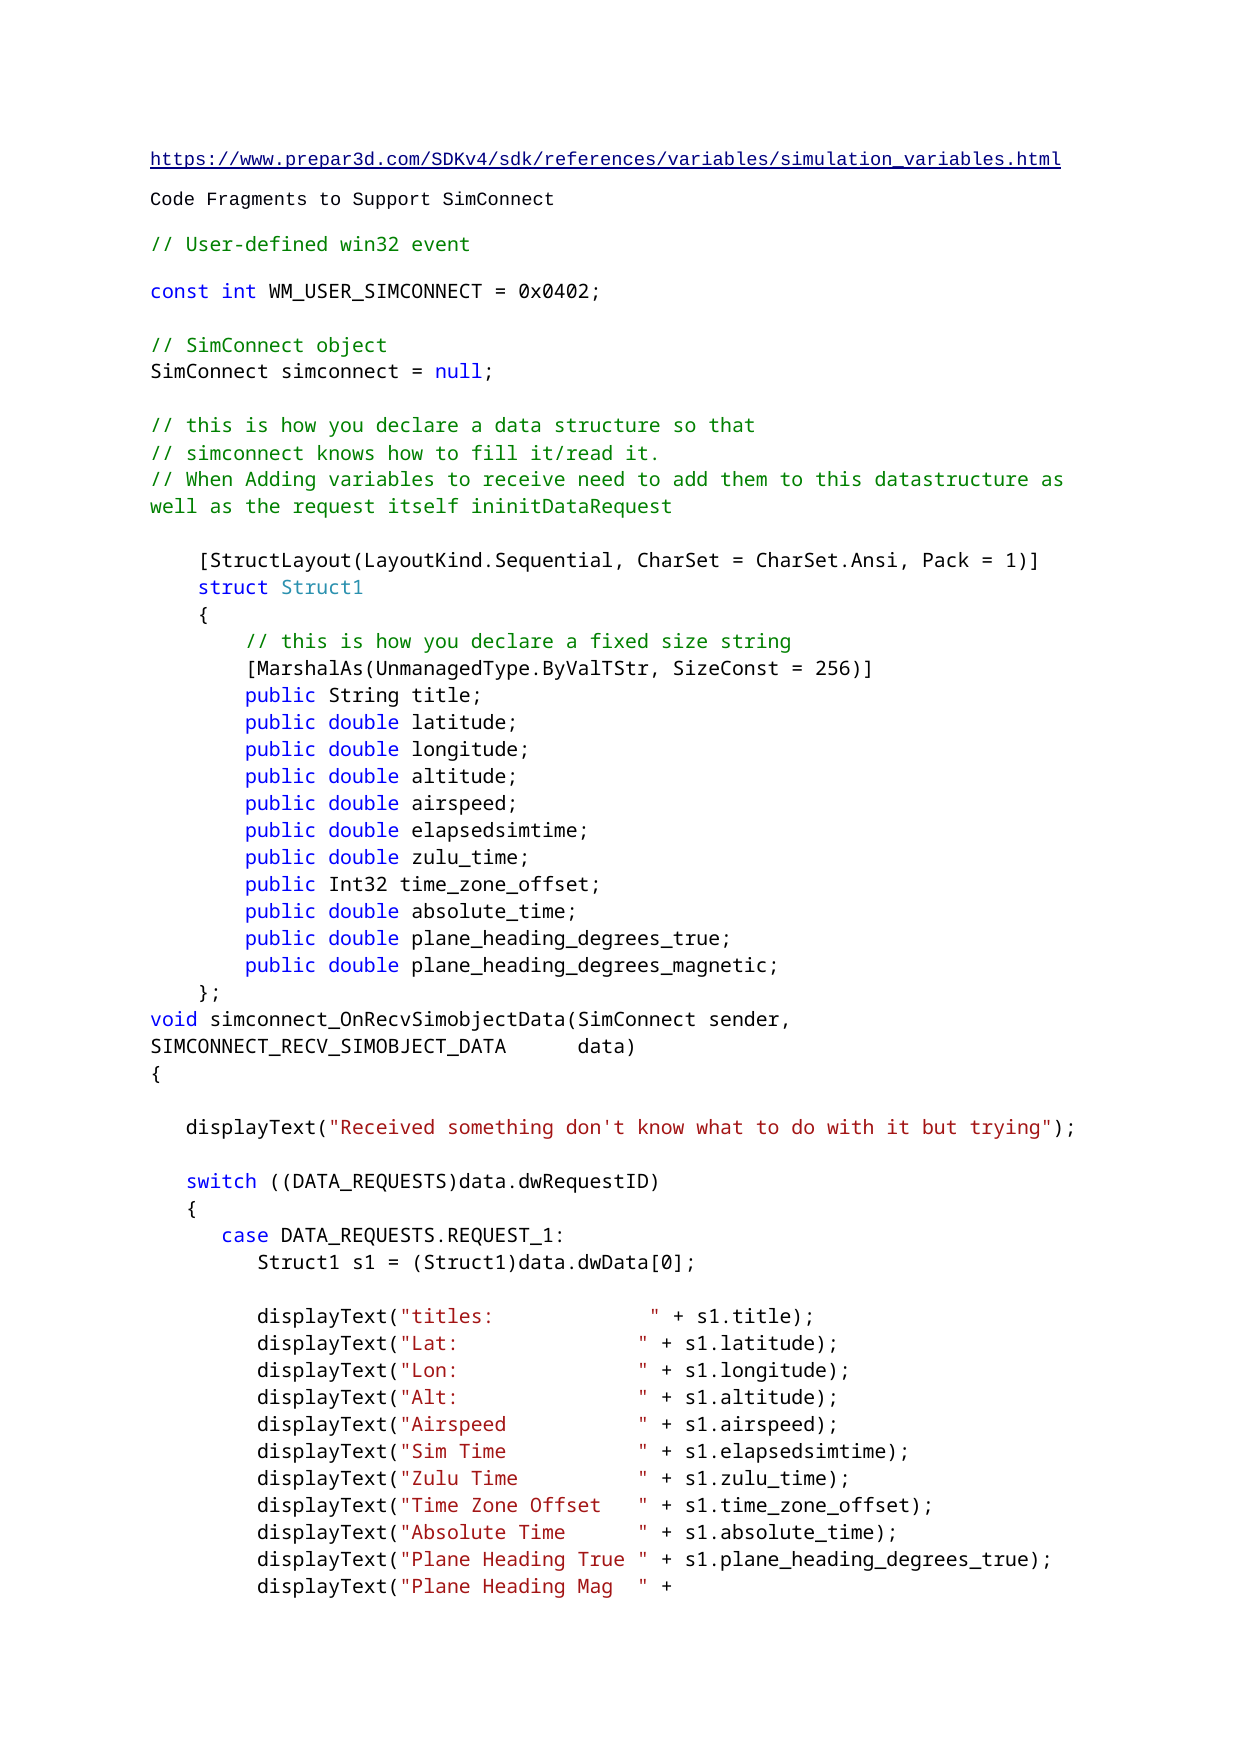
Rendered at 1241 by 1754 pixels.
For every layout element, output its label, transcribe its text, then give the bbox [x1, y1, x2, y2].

text public double latitude; [150, 708, 1090, 736]
text // User-defined win32 event [150, 230, 1090, 257]
text { [150, 601, 1090, 628]
text struct Struct1 [150, 574, 1090, 601]
text public double longitude; [150, 736, 1090, 762]
text SimConnect simconnect = null; [150, 358, 1090, 385]
text Code Fragments to Support SimConnect [150, 190, 1090, 211]
text [StructLayout(LayoutKind.Sequential, CharSet = CharSet.Ansi, Pack = 1)] [150, 547, 1090, 574]
text // simconnect knows how to fill it/read it. [150, 439, 1090, 466]
text displayText("Plane Heading Mag " + [150, 1572, 1090, 1599]
text public double airspeed; [150, 789, 1090, 816]
text public String title; [150, 682, 1090, 708]
text displayText("Lon: " + s1.longitude); [150, 1356, 1090, 1383]
text public double zulu_time; [150, 843, 1090, 870]
text Struct1 s1 = (Struct1)data.dwData[0]; [150, 1248, 1090, 1275]
text public double absolute_time; [150, 897, 1090, 924]
text displayText("Received something don't know what to do with it but trying"); [150, 1113, 1090, 1140]
text void simconnect_OnRecvSimobjectData(SimConnect sender, SIMCONNECT_RECV_SIMOBJECT_DATA data) [150, 1005, 1090, 1059]
text // When Adding variables to receive need to add them to this datastructure as well as the request itself ininitDataRequest [150, 466, 1090, 520]
text displayText("Lat: " + s1.latitude); [150, 1329, 1090, 1356]
text displayText("Plane Heading True " + s1.plane_heading_degrees_true); [150, 1545, 1090, 1572]
text displayText("Time Zone Offset " + s1.time_zone_offset); [150, 1491, 1090, 1518]
text public double plane_heading_degrees_true; [150, 924, 1090, 951]
text displayText("Sim Time " + s1.elapsedsimtime); [150, 1437, 1090, 1464]
text switch ((DATA_REQUESTS)data.dwRequestID) [150, 1167, 1090, 1194]
text displayText("Alt: " + s1.altitude); [150, 1383, 1090, 1410]
text displayText("Airspeed " + s1.airspeed); [150, 1410, 1090, 1437]
text public double altitude; [150, 762, 1090, 789]
text const int WM_USER_SIMCONNECT = 0x0402; [150, 277, 1090, 304]
text displayText("Absolute Time " + s1.absolute_time); [150, 1518, 1090, 1545]
text [MarshalAs(UnmanagedType.ByValTStr, SizeConst = 256)] [150, 654, 1090, 682]
text public Int32 time_zone_offset; [150, 870, 1090, 897]
text // SimConnect object [150, 331, 1090, 358]
text case DATA_REQUESTS.REQUEST_1: [150, 1221, 1090, 1248]
text displayText("titles: " + s1.title); [150, 1302, 1090, 1329]
text { [150, 1059, 1090, 1086]
text public double elapsedsimtime; [150, 816, 1090, 843]
text displayText("Zulu Time " + s1.zulu_time); [150, 1464, 1090, 1491]
text public double plane_heading_degrees_magnetic; [150, 951, 1090, 978]
text { [150, 1194, 1090, 1221]
text // this is how you declare a data structure so that [150, 412, 1090, 439]
text }; [150, 978, 1090, 1005]
text // this is how you declare a fixed size string [150, 628, 1090, 654]
text https://www.prepar3d.com/SDKv4/sdk/references/variables/simulation_variables.html [150, 150, 1090, 171]
